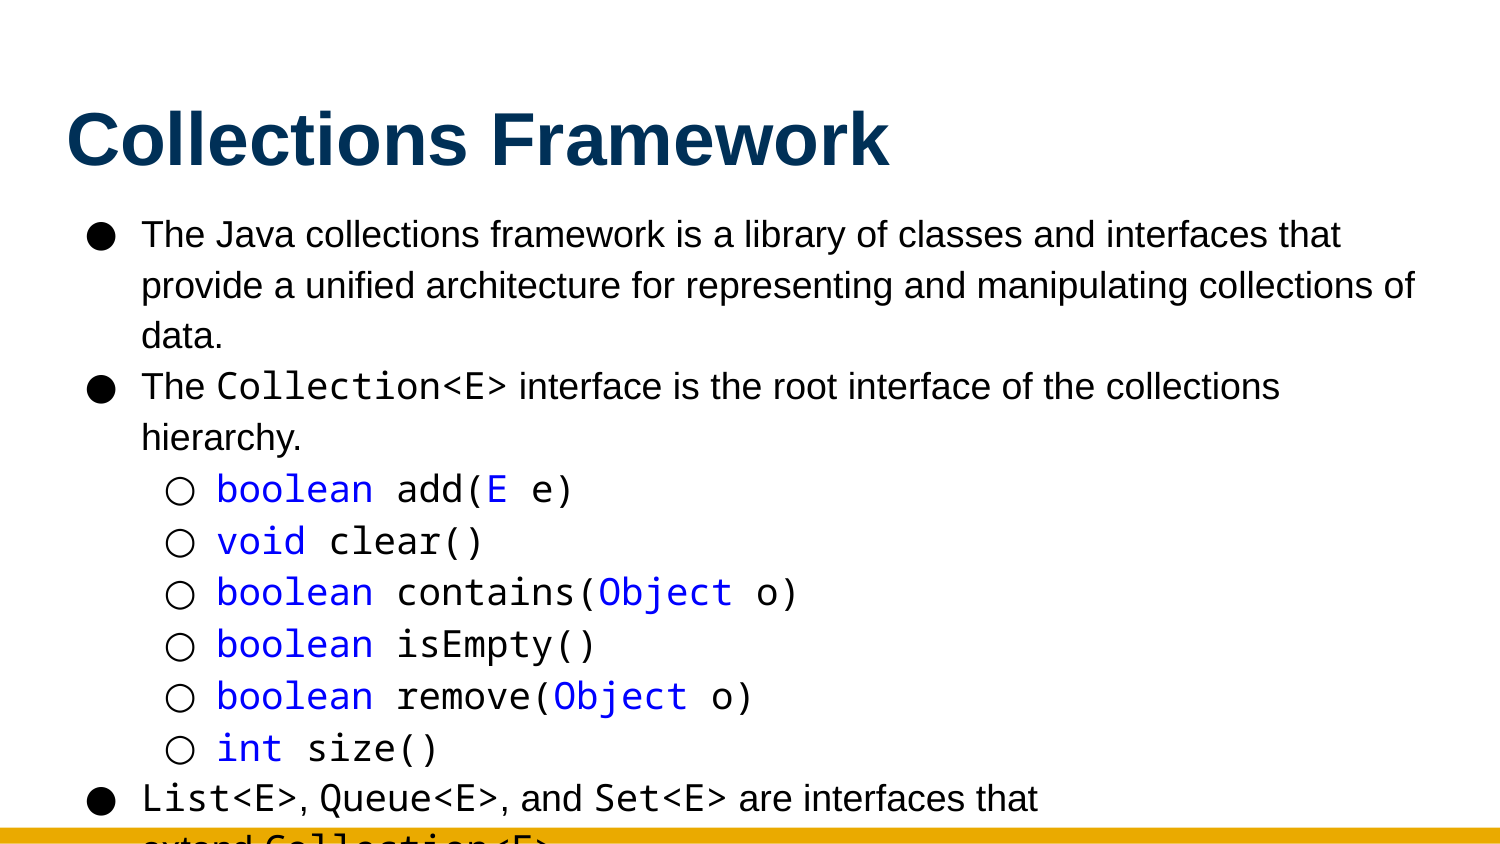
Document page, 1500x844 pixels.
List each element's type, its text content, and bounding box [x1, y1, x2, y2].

title Collections Framework [51, 75, 1449, 188]
text_box The Java collections framework is a library of classes and interfaces that provide a unified architecture for representing and manipulating collections of data. The Collection<E> interface is the root interface of the collections hierarchy. boolean add(E e) void clear() boolean contains(Object o) boolean isEmpty() boolean remove(Object o) int size() List<E>, Queue<E>, and Set<E> are interfaces that extend Collection<E>​. [51, 188, 1449, 788]
